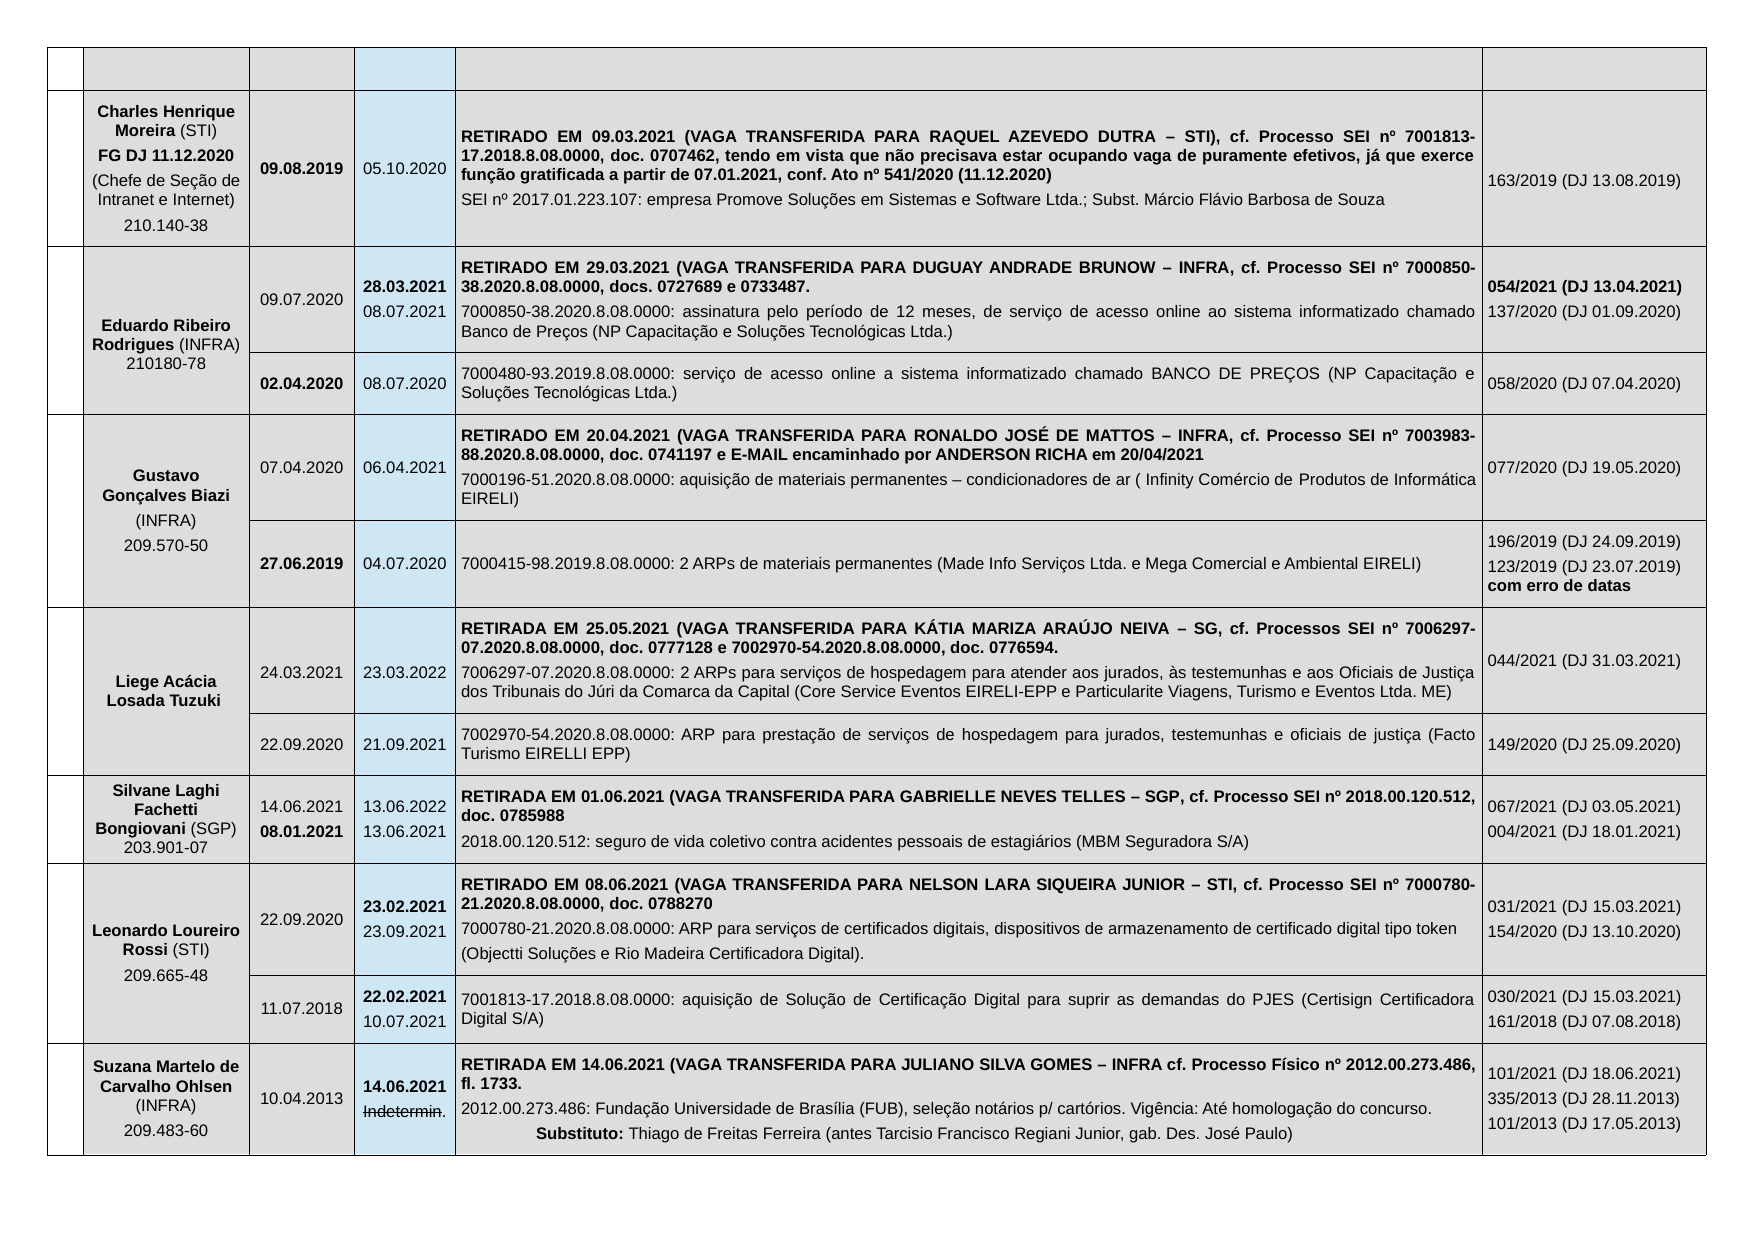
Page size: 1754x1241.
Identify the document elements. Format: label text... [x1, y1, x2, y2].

table_cell 031/2021 (DJ 15.03.2021) 154/2020 (DJ 13.10.2020) [1483, 864, 1706, 975]
table_cell 05.10.2020 [355, 91, 455, 246]
table_cell RETIRADO EM 09.03.2021 (VAGA TRANSFERIDA PARA RAQUEL AZEVEDO DUTRA – STI), cf. Processo SEI nº 7001813-17.2018.8.08.0000, doc. 0707462, tendo em vista que não precisava estar ocupando vaga de puramente efetivos, já que exerce função gratificada a partir de 07.01.2021, conf. Ato nº 541/2020 (11.12.2020) SEI nº 2017.01.223.107: empresa Promove Soluções em Sistemas e Software Ltda.; Subst. Márcio Flávio Barbosa de Souza [456, 91, 1482, 246]
table_cell RETIRADA EM 01.06.2021 (VAGA TRANSFERIDA PARA GABRIELLE NEVES TELLES – SGP, cf. Processo SEI nº 2018.00.120.512, doc. 0785988 2018.00.120.512: seguro de vida coletivo contra acidentes pessoais de estagiários (MBM Seguradora S/A) [456, 776, 1482, 863]
table_cell 07.04.2020 [250, 415, 354, 520]
table_cell 22.09.2020 [250, 714, 354, 775]
table_cell 23.03.2022 [355, 608, 455, 713]
table_cell [48, 247, 83, 414]
table_cell RETIRADO EM 20.04.2021 (VAGA TRANSFERIDA PARA RONALDO JOSÉ DE MATTOS – INFRA, cf. Processo SEI nº 7003983-88.2020.8.08.0000, doc. 0741197 e E-MAIL encaminhado por ANDERSON RICHA em 20/04/2021 7000196-51.2020.8.08.0000: aquisição de materiais permanentes – condicionadores de ar ( Infinity Comércio de Produtos de Informática EIRELI) [456, 415, 1482, 520]
table_cell 163/2019 (DJ 13.08.2019) [1483, 91, 1706, 246]
table_cell 14.06.2021 Indetermin. [355, 1044, 455, 1154]
table_cell 7002970-54.2020.8.08.0000: ARP para prestação de serviços de hospedagem para jurados, testemunhas e oficiais de justiça (Facto Turismo EIRELLI EPP) [456, 714, 1482, 775]
table_cell 04.07.2020 [355, 521, 455, 607]
table_cell [48, 415, 83, 607]
table_cell 067/2021 (DJ 03.05.2021) 004/2021 (DJ 18.01.2021) [1483, 776, 1706, 863]
table_cell 196/2019 (DJ 24.09.2019) 123/2019 (DJ 23.07.2019) com erro de datas [1483, 521, 1706, 607]
table_cell 28.03.2021 08.07.2021 [355, 247, 455, 352]
table_cell RETIRADO EM 29.03.2021 (VAGA TRANSFERIDA PARA DUGUAY ANDRADE BRUNOW – INFRA, cf. Processo SEI nº 7000850-38.2020.8.08.0000, docs. 0727689 e 0733487. 7000850-38.2020.8.08.0000: assinatura pelo período de 12 meses, de serviço de acesso online ao sistema informatizado chamado Banco de Preços (NP Capacitação e Soluções Tecnológicas Ltda.) [456, 247, 1482, 352]
table_cell [48, 91, 83, 246]
table_cell 11.07.2018 [250, 976, 354, 1043]
table_cell [84, 48, 249, 90]
table_cell [48, 776, 83, 863]
table_cell 101/2021 (DJ 18.06.2021) 335/2013 (DJ 28.11.2013) 101/2013 (DJ 17.05.2013) [1483, 1044, 1706, 1154]
table_cell 02.04.2020 [250, 353, 354, 414]
table_cell [355, 48, 455, 90]
table_cell [1483, 48, 1706, 90]
table_cell 22.02.2021 10.07.2021 [355, 976, 455, 1043]
table_cell Suzana Martelo de Carvalho Ohlsen (INFRA) 209.483-60 [84, 1044, 249, 1154]
table_cell RETIRADA EM 14.06.2021 (VAGA TRANSFERIDA PARA JULIANO SILVA GOMES – INFRA cf. Processo Físico nº 2012.00.273.486, fl. 1733. 2012.00.273.486: Fundação Universidade de Brasília (FUB), seleção notários p/ cartórios. Vigência: Até homologação do concurso. Substituto: Thiago de Freitas Ferreira (antes Tarcisio Francisco Regiani Junior, gab. Des. José Paulo) [456, 1044, 1482, 1154]
table_cell 058/2020 (DJ 07.04.2020) [1483, 353, 1706, 414]
table_cell 21.09.2021 [355, 714, 455, 775]
table_cell 030/2021 (DJ 15.03.2021) 161/2018 (DJ 07.08.2018) [1483, 976, 1706, 1043]
table_cell Leonardo Loureiro Rossi (STI) 209.665-48 [84, 864, 249, 1043]
table_cell 24.03.2021 [250, 608, 354, 713]
table_cell [250, 48, 354, 90]
table_cell [48, 1044, 83, 1154]
table_cell 27.06.2019 [250, 521, 354, 607]
table_cell 7000480-93.2019.8.08.0000: serviço de acesso online a sistema informatizado chamado BANCO DE PREÇOS (NP Capacitação e Soluções Tecnológicas Ltda.) [456, 353, 1482, 414]
table_cell 08.07.2020 [355, 353, 455, 414]
table_cell Gustavo Gonçalves Biazi (INFRA) 209.570-50 [84, 415, 249, 607]
table_cell 22.09.2020 [250, 864, 354, 975]
table_cell 077/2020 (DJ 19.05.2020) [1483, 415, 1706, 520]
table_cell 7001813-17.2018.8.08.0000: aquisição de Solução de Certificação Digital para suprir as demandas do PJES (Certisign Certificadora Digital S/A) [456, 976, 1482, 1043]
table_cell Eduardo Ribeiro Rodrigues (INFRA) 210180-78 [84, 247, 249, 414]
table_cell 13.06.2022 13.06.2021 [355, 776, 455, 863]
table_cell 044/2021 (DJ 31.03.2021) [1483, 608, 1706, 713]
table_cell 14.06.2021 08.01.2021 [250, 776, 354, 863]
table_cell RETIRADA EM 25.05.2021 (VAGA TRANSFERIDA PARA KÁTIA MARIZA ARAÚJO NEIVA – SG, cf. Processos SEI nº 7006297-07.2020.8.08.0000, doc. 0777128 e 7002970-54.2020.8.08.0000, doc. 0776594. 7006297-07.2020.8.08.0000: 2 ARPs para serviços de hospedagem para atender aos jurados, às testemunhas e aos Oficiais de Justiça dos Tribunais do Júri da Comarca da Capital (Core Service Eventos EIRELI-EPP e Particularite Viagens, Turismo e Eventos Ltda. ME) [456, 608, 1482, 713]
table_cell [48, 608, 83, 775]
table_cell [48, 864, 83, 1043]
table_cell Liege Acácia Losada Tuzuki [84, 608, 249, 775]
table_cell 23.02.2021 23.09.2021 [355, 864, 455, 975]
table_cell 09.07.2020 [250, 247, 354, 352]
table_cell [48, 48, 83, 90]
table_cell 149/2020 (DJ 25.09.2020) [1483, 714, 1706, 775]
table_cell [456, 48, 1482, 90]
table_cell 09.08.2019 [250, 91, 354, 246]
table_cell 06.04.2021 [355, 415, 455, 520]
table_cell 054/2021 (DJ 13.04.2021) 137/2020 (DJ 01.09.2020) [1483, 247, 1706, 352]
table_cell 10.04.2013 [250, 1044, 354, 1154]
table_cell Silvane Laghi Fachetti Bongiovani (SGP) 203.901-07 [84, 776, 249, 863]
table_cell 7000415-98.2019.8.08.0000: 2 ARPs de materiais permanentes (Made Info Serviços Ltda. e Mega Comercial e Ambiental EIRELI) [456, 521, 1482, 607]
table_cell RETIRADO EM 08.06.2021 (VAGA TRANSFERIDA PARA NELSON LARA SIQUEIRA JUNIOR – STI, cf. Processo SEI nº 7000780-21.2020.8.08.0000, doc. 0788270 7000780-21.2020.8.08.0000: ARP para serviços de certificados digitais, dispositivos de armazenamento de certificado digital tipo token (Objectti Soluções e Rio Madeira Certificadora Digital). [456, 864, 1482, 975]
table_cell Charles Henrique Moreira (STI) FG DJ 11.12.2020 (Chefe de Seção de Intranet e Internet) 210.140-38 [84, 91, 249, 246]
